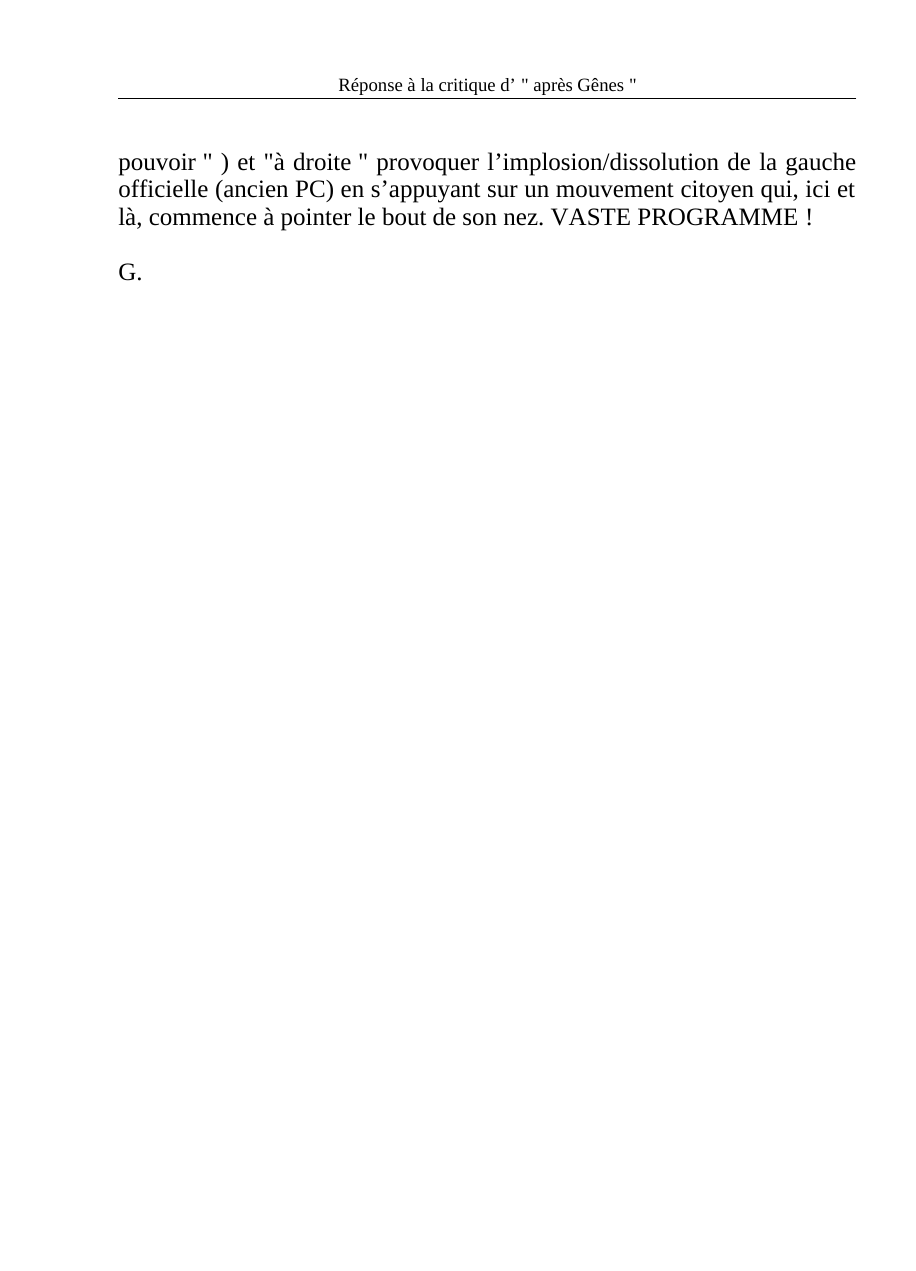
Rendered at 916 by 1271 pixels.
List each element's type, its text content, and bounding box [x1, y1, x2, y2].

text G. [118, 258, 856, 286]
text pouvoir " ) et "à droite " provoquer l’implosion/dissolution de la gauche officielle (ancien PC) en s’appuyant sur un mouvement citoyen qui, ici et là, commence à pointer le bout de son nez. VASTE PROGRAMME ! [118, 148, 856, 231]
